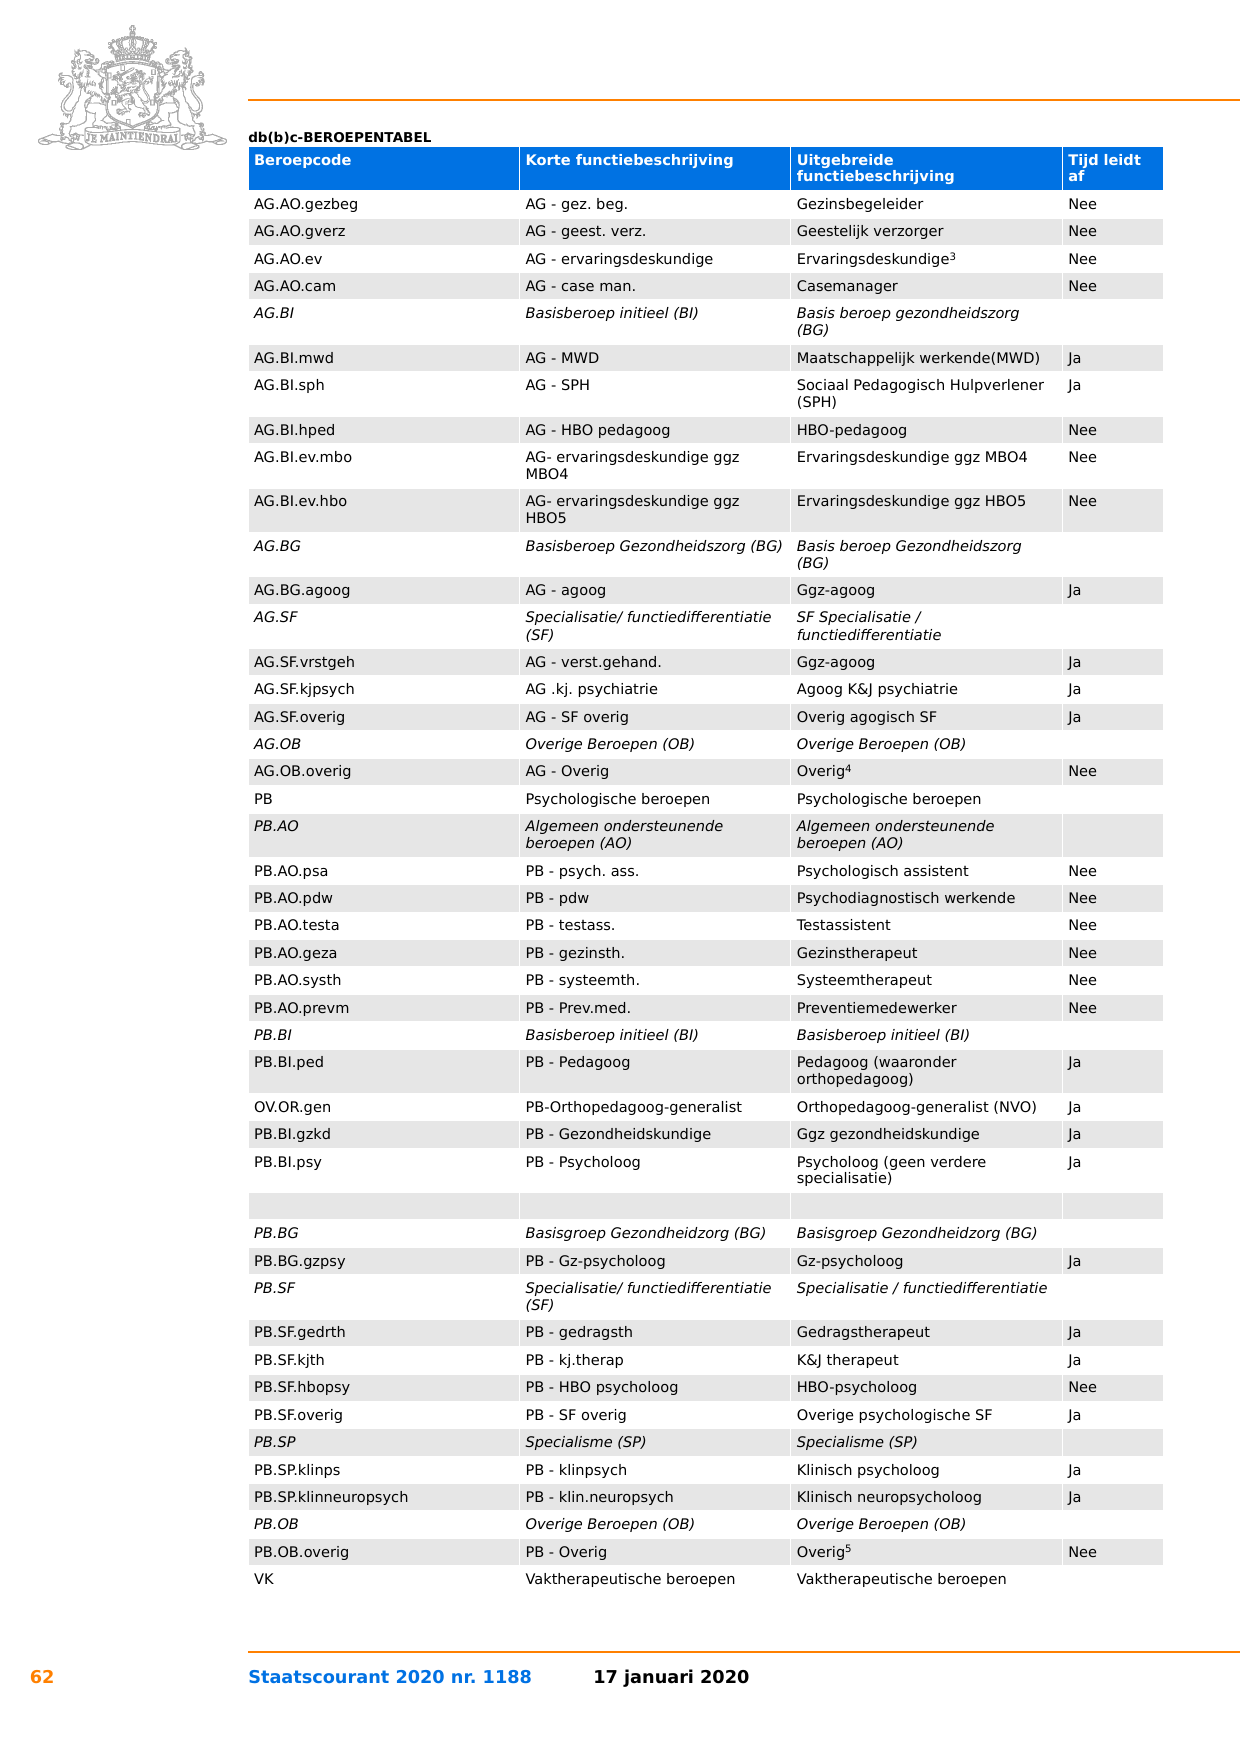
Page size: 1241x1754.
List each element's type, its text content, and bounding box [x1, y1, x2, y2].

table_cell PB.BI.gzkd [249, 1121, 519, 1148]
table_cell PB.SF.overig [249, 1402, 519, 1428]
table_cell PB.SP.klinneuropsych [249, 1484, 519, 1510]
table_cell Gezinstherapeut [791, 940, 1062, 966]
table_cell Nee [1063, 489, 1163, 532]
table_cell Nee [1063, 417, 1163, 443]
table_cell Beroepcode [249, 147, 519, 190]
table_cell Ja [1063, 1149, 1163, 1192]
table_cell Specialisatie/ functiedifferentiatie (SF) [520, 1275, 790, 1319]
table_cell AG.BI.ev.hbo [249, 489, 519, 532]
table_cell Klinisch psycholoog [791, 1457, 1062, 1483]
table_cell Algemeen ondersteunende beroepen (AO) [520, 814, 790, 857]
table_cell [1063, 814, 1163, 857]
table_cell AG.AO.gverz [249, 219, 519, 245]
table_cell PB.AO [249, 814, 519, 857]
table_cell Ggz gezondheidskundige [791, 1121, 1062, 1148]
table_cell Basisberoep Gezondheidszorg (BG) [520, 533, 790, 576]
table_cell Ja [1063, 577, 1163, 604]
table_cell Ja [1063, 649, 1163, 675]
table_cell Agoog K&J psychiatrie [791, 676, 1062, 703]
table_cell SF Specialisatie / functiedifferentiatie [791, 605, 1062, 648]
table_cell Overige Beroepen (OB) [520, 1511, 790, 1538]
table_cell AG.SF.overig [249, 704, 519, 730]
table_cell Ja [1063, 704, 1163, 730]
table_cell Basisberoep initieel (BI) [520, 301, 790, 344]
table_cell Nee [1063, 273, 1163, 299]
table_cell PB - kj.therap [520, 1347, 790, 1373]
table_cell PB - psych. ass. [520, 858, 790, 884]
table_cell Maatschappelijk werkende(MWD) [791, 345, 1062, 371]
table_cell PB - klin.neuropsych [520, 1484, 790, 1510]
table_cell PB.BG [249, 1221, 519, 1247]
table_cell Nee [1063, 1375, 1163, 1401]
table_cell AG - gez. beg. [520, 191, 790, 217]
table_cell AG.BG.agoog [249, 577, 519, 604]
table_cell AG - HBO pedagoog [520, 417, 790, 443]
table_cell Ja [1063, 1094, 1163, 1120]
table_cell PB.SP [249, 1429, 519, 1456]
table_cell Specialisatie / functiedifferentiatie [791, 1275, 1062, 1319]
table_cell Gz-psycholoog [791, 1248, 1062, 1274]
table_cell Psychologische beroepen [520, 786, 790, 812]
table_cell Overig4 [791, 759, 1062, 785]
table_cell OV.OR.gen [249, 1094, 519, 1120]
table_cell Ja [1063, 1347, 1163, 1373]
table_cell Ja [1063, 1457, 1163, 1483]
table_cell Psychologisch assistent [791, 858, 1062, 884]
table_cell AG.AO.gezbeg [249, 191, 519, 217]
table_cell Nee [1063, 219, 1163, 245]
table_cell Nee [1063, 444, 1163, 487]
table_cell PB-Orthopedagoog-generalist [520, 1094, 790, 1120]
table_cell Ja [1063, 1050, 1163, 1093]
table_cell PB.BI [249, 1022, 519, 1048]
table_cell PB.SF [249, 1275, 519, 1319]
table_cell PB - Prev.med. [520, 995, 790, 1021]
table_cell PB - klinpsych [520, 1457, 790, 1483]
table_cell HBO-pedagoog [791, 417, 1062, 443]
table_cell Orthopedagoog-generalist (NVO) [791, 1094, 1062, 1120]
table_cell PB.BG.gzpsy [249, 1248, 519, 1274]
table_cell Specialisme (SP) [791, 1429, 1062, 1456]
table_cell Nee [1063, 1539, 1163, 1565]
table_cell Ervaringsdeskundige ggz MBO4 [791, 444, 1062, 487]
table_cell Ja [1063, 345, 1163, 371]
table_cell Ja [1063, 373, 1163, 416]
table_cell PB - testass. [520, 913, 790, 939]
table_cell K&J therapeut [791, 1347, 1062, 1373]
table_cell Ja [1063, 1121, 1163, 1148]
table_cell [1063, 301, 1163, 344]
table_cell VK [249, 1566, 519, 1593]
table_cell Vaktherapeutische beroepen [791, 1566, 1062, 1593]
table_cell AG.BI.mwd [249, 345, 519, 371]
table_cell Pedagoog (waaronder orthopedagoog) [791, 1050, 1062, 1093]
table_cell Overige Beroepen (OB) [520, 731, 790, 758]
table_cell [1063, 1275, 1163, 1319]
table_cell Ggz-agoog [791, 649, 1062, 675]
table_cell PB - Gezondheidskundige [520, 1121, 790, 1148]
table_cell AG.BI.ev.mbo [249, 444, 519, 487]
table_cell HBO-psycholoog [791, 1375, 1062, 1401]
table_cell [520, 1193, 790, 1219]
table_cell PB.AO.psa [249, 858, 519, 884]
table_cell AG.BI.sph [249, 373, 519, 416]
table_cell AG.OB.overig [249, 759, 519, 785]
table_cell Nee [1063, 246, 1163, 272]
table_cell Overig5 [791, 1539, 1062, 1565]
table_cell AG.BI [249, 301, 519, 344]
table_cell AG- ervaringsdeskundige ggz HBO5 [520, 489, 790, 532]
table_cell PB - SF overig [520, 1402, 790, 1428]
table_cell AG.BI.hped [249, 417, 519, 443]
table_cell Korte functiebeschrijving [520, 147, 790, 190]
table_cell [791, 1193, 1062, 1219]
table_cell AG.BG [249, 533, 519, 576]
table_cell PB.BI.ped [249, 1050, 519, 1093]
table_cell PB.SF.hbopsy [249, 1375, 519, 1401]
table_cell PB - gedragsth [520, 1320, 790, 1346]
table_cell Nee [1063, 885, 1163, 912]
table_cell Nee [1063, 913, 1163, 939]
table_cell PB - Pedagoog [520, 1050, 790, 1093]
table_cell [1063, 1511, 1163, 1538]
table_cell Overige Beroepen (OB) [791, 731, 1062, 758]
table_cell AG - MWD [520, 345, 790, 371]
table_cell Klinisch neuropsycholoog [791, 1484, 1062, 1510]
table_cell AG.SF [249, 605, 519, 648]
table_cell [1063, 786, 1163, 812]
table_cell [1063, 1566, 1163, 1593]
table_cell PB [249, 786, 519, 812]
table_cell Ja [1063, 1320, 1163, 1346]
table_cell PB - Overig [520, 1539, 790, 1565]
table_cell Specialisatie/ functiedifferentiatie (SF) [520, 605, 790, 648]
table_cell PB - pdw [520, 885, 790, 912]
table_cell AG - verst.gehand. [520, 649, 790, 675]
table_cell Algemeen ondersteunende beroepen (AO) [791, 814, 1062, 857]
table_cell Systeemtherapeut [791, 968, 1062, 994]
table_cell [1063, 605, 1163, 648]
table_cell AG - SPH [520, 373, 790, 416]
table_cell PB.BI.psy [249, 1149, 519, 1192]
table_cell Ja [1063, 1484, 1163, 1510]
table_cell Overig agogisch SF [791, 704, 1062, 730]
table_cell [1063, 1221, 1163, 1247]
table_cell [1063, 1429, 1163, 1456]
table_cell AG - geest. verz. [520, 219, 790, 245]
table_cell AG.SF.kjpsych [249, 676, 519, 703]
picture [38, 25, 227, 150]
table_cell PB - systeemth. [520, 968, 790, 994]
table_cell Basisgroep Gezondheidzorg (BG) [520, 1221, 790, 1247]
table_cell PB - Psycholoog [520, 1149, 790, 1192]
table_cell Testassistent [791, 913, 1062, 939]
table_cell PB.AO.geza [249, 940, 519, 966]
table_cell Basisberoep initieel (BI) [791, 1022, 1062, 1048]
table_cell [1063, 1193, 1163, 1219]
table_cell [1063, 533, 1163, 576]
table_cell Overige Beroepen (OB) [791, 1511, 1062, 1538]
table_cell Nee [1063, 940, 1163, 966]
table_cell Vaktherapeutische beroepen [520, 1566, 790, 1593]
table_cell Basisgroep Gezondheidzorg (BG) [791, 1221, 1062, 1247]
table_cell Ervaringsdeskundige ggz HBO5 [791, 489, 1062, 532]
table_cell PB.SP.klinps [249, 1457, 519, 1483]
table_cell PB - Gz-psycholoog [520, 1248, 790, 1274]
table_cell AG - case man. [520, 273, 790, 299]
table_cell AG.SF.vrstgeh [249, 649, 519, 675]
table_cell AG.AO.cam [249, 273, 519, 299]
table_cell Tijd leidt af [1063, 147, 1163, 190]
table_cell Psycholoog (geen verdere specialisatie) [791, 1149, 1062, 1192]
table_cell AG - agoog [520, 577, 790, 604]
table_cell Psychologische beroepen [791, 786, 1062, 812]
table_cell Geestelijk verzorger [791, 219, 1062, 245]
table_cell Sociaal Pedagogisch Hulpverlener (SPH) [791, 373, 1062, 416]
table_cell PB.SF.kjth [249, 1347, 519, 1373]
table_cell PB.OB.overig [249, 1539, 519, 1565]
table_cell AG.AO.ev [249, 246, 519, 272]
table_cell Ja [1063, 1402, 1163, 1428]
table_cell PB.AO.systh [249, 968, 519, 994]
table_header db(b)c-BEROEPENTABEL [248, 130, 1163, 146]
table_cell PB.OB [249, 1511, 519, 1538]
table_cell PB - gezinsth. [520, 940, 790, 966]
table_cell Gedragstherapeut [791, 1320, 1062, 1346]
table_cell Basis beroep Gezondheidszorg (BG) [791, 533, 1062, 576]
table_cell Nee [1063, 191, 1163, 217]
table_cell Ervaringsdeskundige3 [791, 246, 1062, 272]
table_cell Overige psychologische SF [791, 1402, 1062, 1428]
table_cell [249, 1193, 519, 1219]
table_cell Ggz-agoog [791, 577, 1062, 604]
table_cell Nee [1063, 995, 1163, 1021]
table_cell PB.AO.testa [249, 913, 519, 939]
table_cell Nee [1063, 759, 1163, 785]
table_cell AG.OB [249, 731, 519, 758]
table_cell AG .kj. psychiatrie [520, 676, 790, 703]
table_cell Basis beroep gezondheidszorg (BG) [791, 301, 1062, 344]
table_cell AG - ervaringsdeskundige [520, 246, 790, 272]
table_cell PB.SF.gedrth [249, 1320, 519, 1346]
table_cell PB.AO.pdw [249, 885, 519, 912]
table_cell PB - HBO psycholoog [520, 1375, 790, 1401]
table_cell AG- ervaringsdeskundige ggz MBO4 [520, 444, 790, 487]
table_cell [1063, 1022, 1163, 1048]
table_cell [1063, 731, 1163, 758]
table_cell PB.AO.prevm [249, 995, 519, 1021]
table_cell Nee [1063, 858, 1163, 884]
table_cell Ja [1063, 1248, 1163, 1274]
table_cell Nee [1063, 968, 1163, 994]
table_cell Preventiemedewerker [791, 995, 1062, 1021]
table_cell Uitgebreide functiebeschrijving [791, 147, 1062, 190]
table_cell AG - SF overig [520, 704, 790, 730]
table_cell Casemanager [791, 273, 1062, 299]
table_cell Specialisme (SP) [520, 1429, 790, 1456]
table_cell Psychodiagnostisch werkende [791, 885, 1062, 912]
table_cell AG - Overig [520, 759, 790, 785]
table_cell Basisberoep initieel (BI) [520, 1022, 790, 1048]
table_cell Gezinsbegeleider [791, 191, 1062, 217]
table_cell Ja [1063, 676, 1163, 703]
